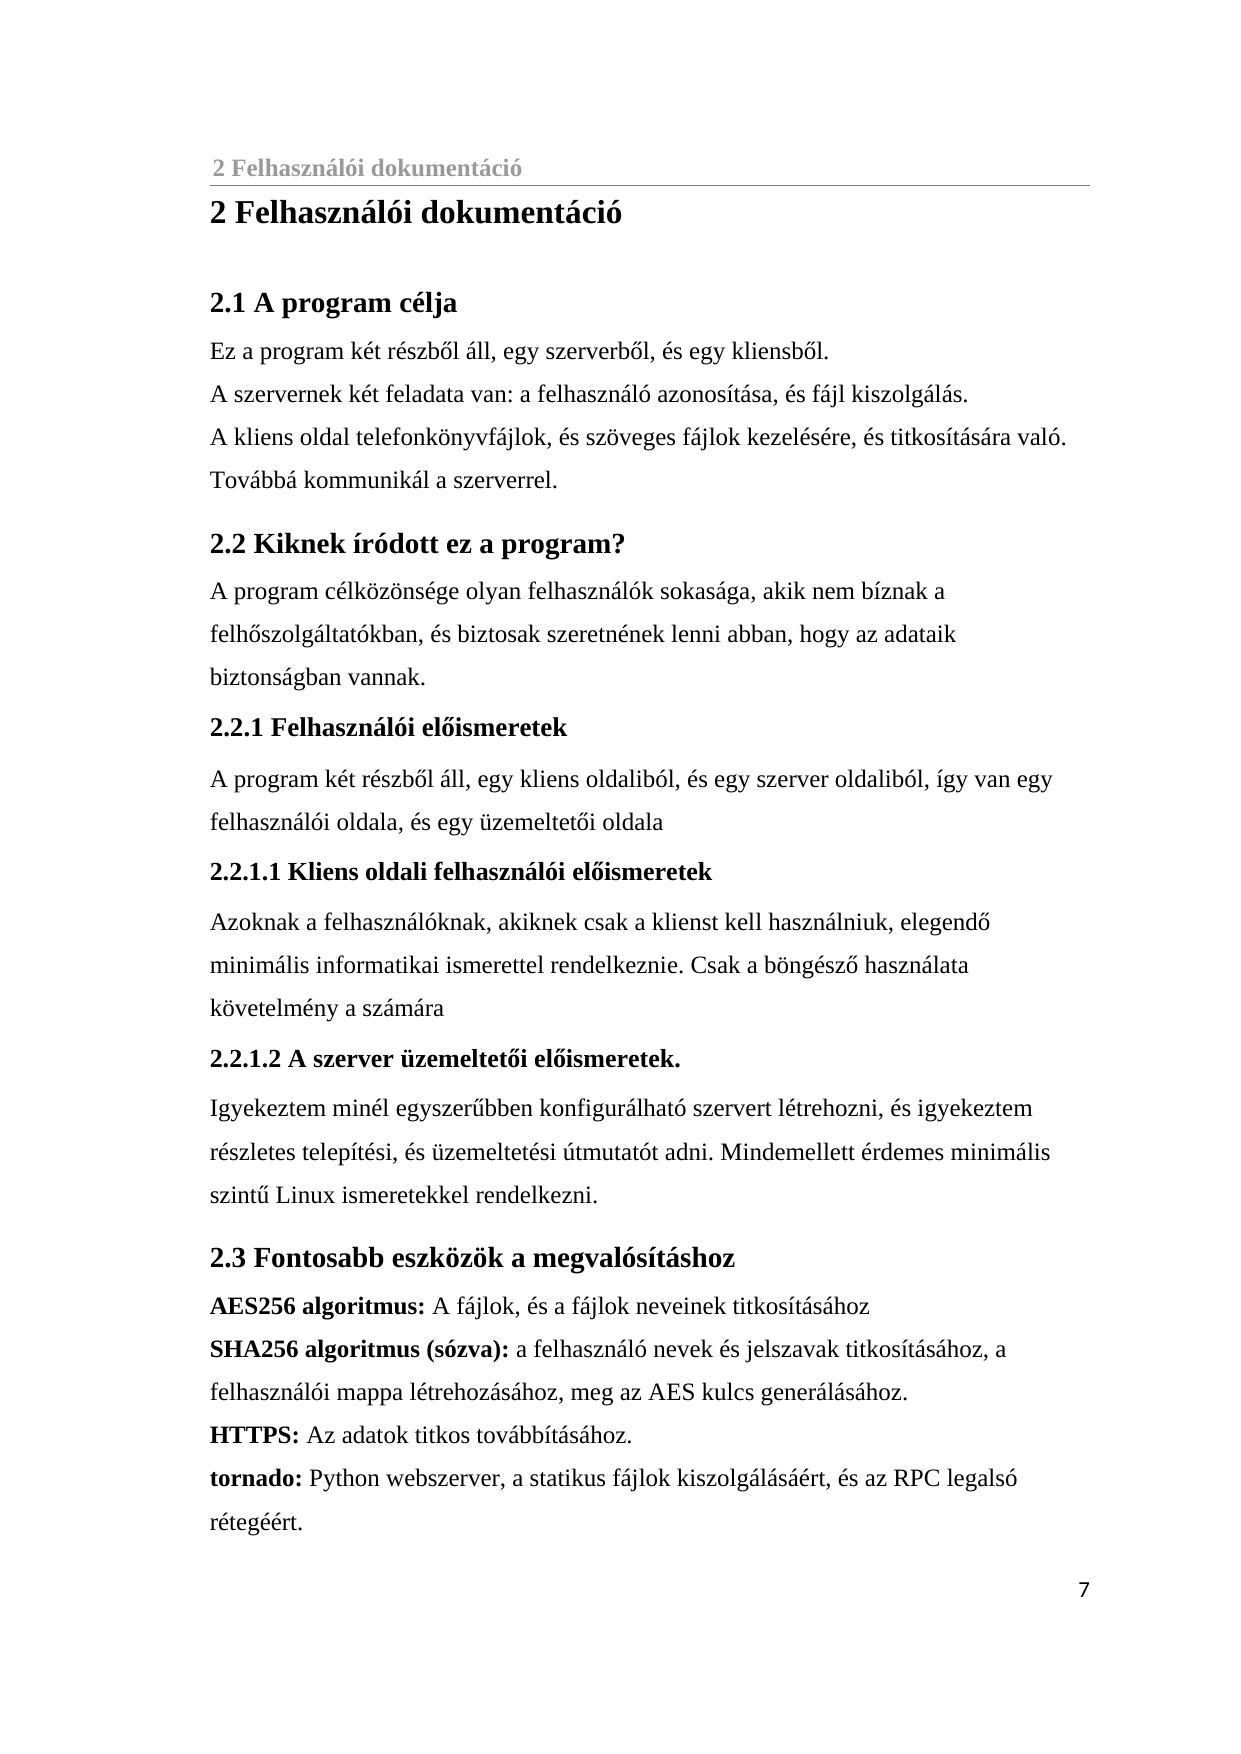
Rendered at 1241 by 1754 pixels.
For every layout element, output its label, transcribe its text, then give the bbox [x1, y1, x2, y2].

text A szervernek két feladata van: a felhasználó azonosítása, és fájl kiszolgálás. [209, 379, 1090, 408]
text Ez a program két részből áll, egy szerverből, és egy kliensből. [209, 336, 1090, 364]
subtitle Felhasználói előismeretek [209, 712, 1090, 743]
subtitle Felhasználói dokumentáció [209, 192, 1090, 231]
text Továbbá kommunikál a szerverrel. [209, 465, 1090, 494]
subtitle A program célja [209, 285, 1090, 319]
text A program két részből áll, egy kliens oldaliból, és egy szerver oldaliból, így van egy felhasználói oldala, és egy üzemeltetői oldala [209, 764, 1090, 836]
text tornado: Python webszerver, a statikus fájlok kiszolgálásáért, és az RPC legalsó rétegéért. [209, 1463, 1090, 1535]
text AES256 algoritmus: A fájlok, és a fájlok neveinek titkosításához [209, 1291, 1090, 1320]
text Igyekeztem minél egyszerűbben konfigurálható szervert létrehozni, és igyekeztem részletes telepítési, és üzemeltetési útmutatót adni. Mindemellett érdemes minimális szintű Linux ismeretekkel rendelkezni. [209, 1093, 1090, 1208]
subtitle Kliens oldali felhasználói előismeretek [209, 856, 1090, 886]
text Azoknak a felhasználóknak, akiknek csak a klienst kell használniuk, elegendő minimális informatikai ismerettel rendelkeznie. Csak a böngésző használata követelmény a számára [209, 907, 1090, 1022]
text HTTPS: Az adatok titkos továbbításához. [209, 1420, 1090, 1449]
text A program célközönsége olyan felhasználók sokasága, akik nem bíznak a felhőszolgáltatókban, és biztosak szeretnének lenni abban, hogy az adataik biztonságban vannak. [209, 576, 1090, 691]
text A kliens oldal telefonkönyvfájlok, és szöveges fájlok kezelésére, és titkosítására való. [209, 422, 1090, 451]
subtitle A szerver üzemeltetői előismeretek. [209, 1043, 1090, 1073]
subtitle Fontosabb eszközök a megvalósításhoz [209, 1241, 1090, 1274]
subtitle Kiknek íródott ez a program? [209, 526, 1090, 559]
text SHA256 algoritmus (sózva): a felhasználó nevek és jelszavak titkosításához, a felhasználói mappa létrehozásához, meg az AES kulcs generálásához. [209, 1334, 1090, 1406]
